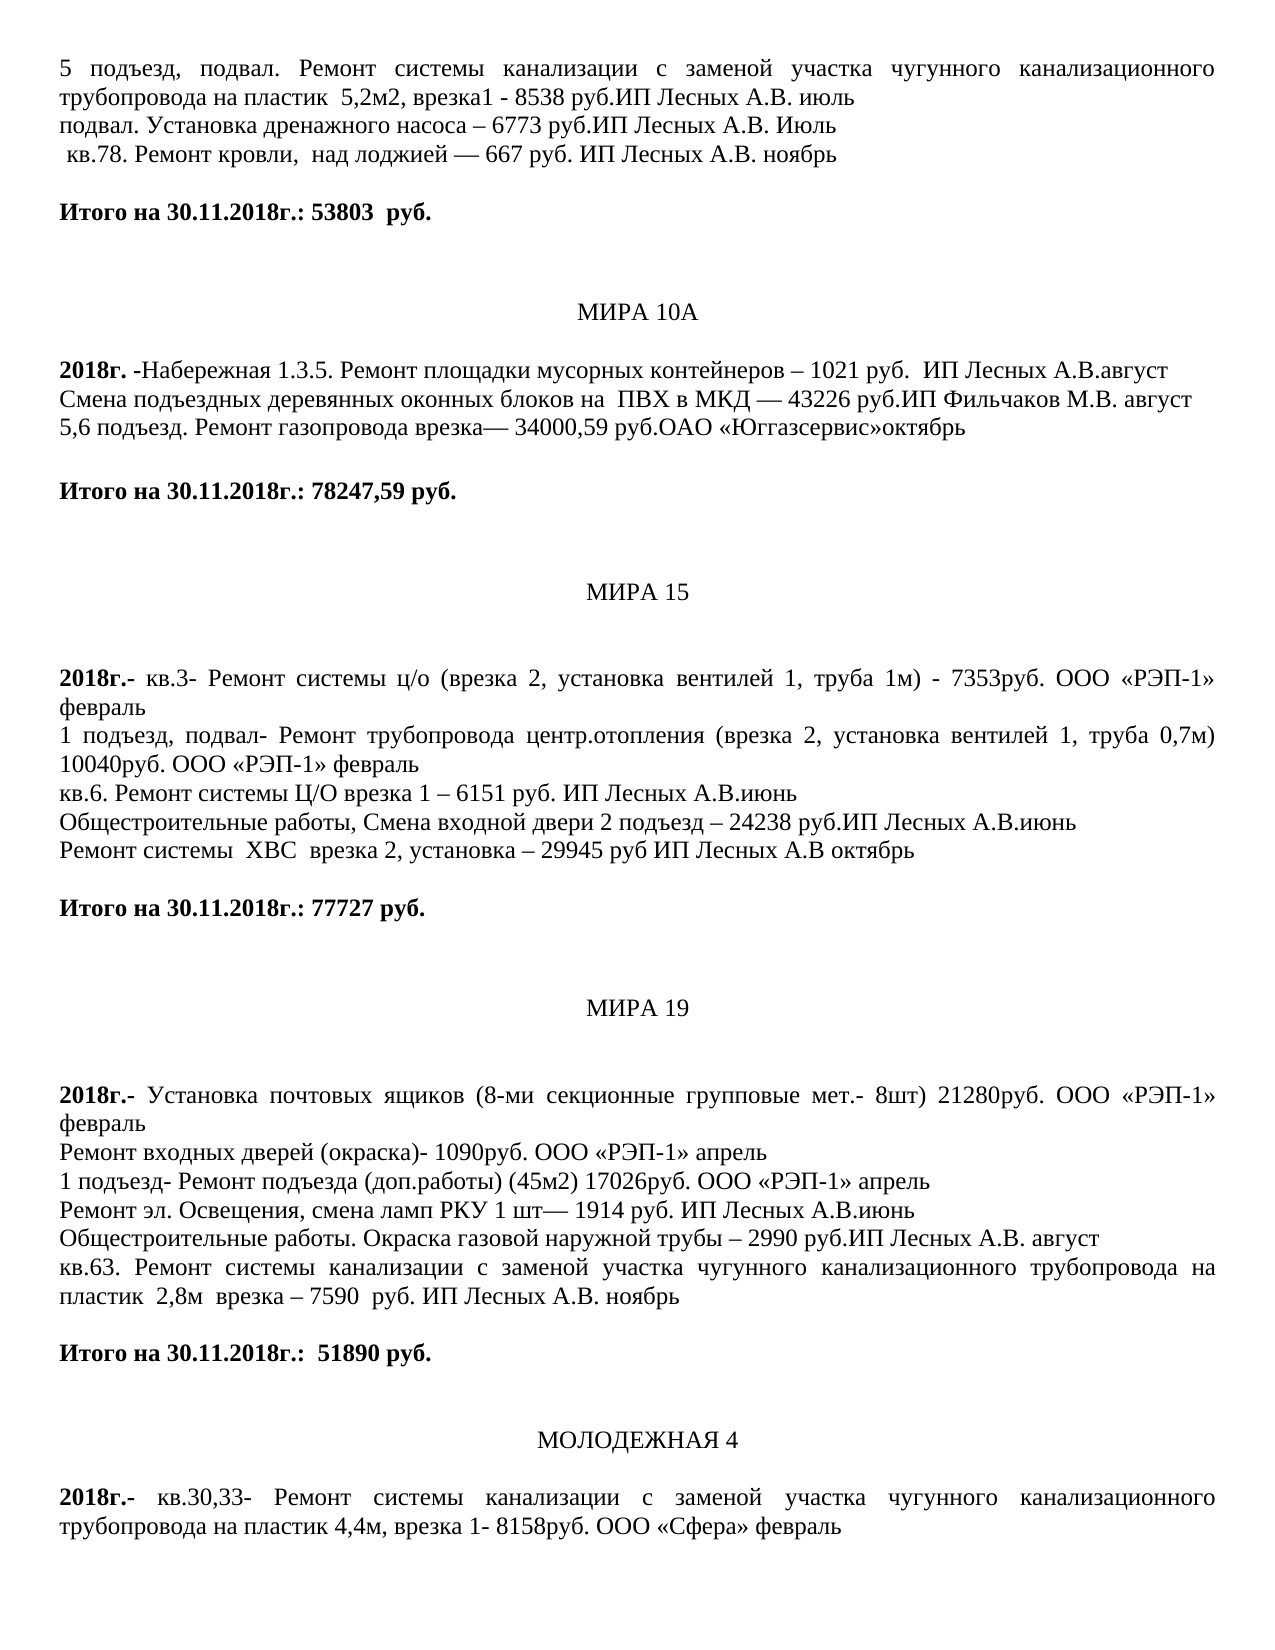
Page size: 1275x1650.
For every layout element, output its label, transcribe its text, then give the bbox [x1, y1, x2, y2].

text 2018г.- кв.3- Ремонт системы ц/о (врезка 2, установка вентилей 1, труба 1м) - 7353руб. ООО «РЭП-1» февраль [59, 663, 1216, 720]
text Итого на 30.11.2018г.: 53803 руб. [59, 197, 1216, 226]
text Итого на 30.11.2018г.: 78247,59 руб. [59, 476, 1216, 505]
text МИРА 19 [59, 993, 1216, 1022]
text кв.63. Ремонт системы канализации с заменой участка чугунного канализационного трубопровода на пластик 2,8м врезка – 7590 руб. ИП Лесных А.В. ноябрь [59, 1252, 1216, 1310]
text Общестроительные работы. Окраска газовой наружной трубы – 2990 руб.ИП Лесных А.В. август [59, 1223, 1216, 1252]
text Общестроительные работы, Смена входной двери 2 подъезд – 24238 руб.ИП Лесных А.В.июнь [59, 807, 1216, 835]
text кв.78. Ремонт кровли, над лоджией — 667 руб. ИП Лесных А.В. ноябрь [59, 139, 1216, 168]
text 2018г. -Набережная 1.3.5. Ремонт площадки мусорных контейнеров – 1021 руб. ИП Лесных А.В.август [59, 355, 1216, 384]
text 1 подъезд- Ремонт подъезда (доп.работы) (45м2) 17026руб. ООО «РЭП-1» апрель [59, 1166, 1216, 1195]
text 1 подъезд, подвал- Ремонт трубопровода центр.отопления (врезка 2, установка вентилей 1, труба 0,7м) 10040руб. ООО «РЭП-1» февраль [59, 720, 1216, 778]
text Ремонт эл. Освещения, смена ламп РКУ 1 шт— 1914 руб. ИП Лесных А.В.июнь [59, 1195, 1216, 1223]
text кв.6. Ремонт системы Ц/О врезка 1 – 6151 руб. ИП Лесных А.В.июнь [59, 778, 1216, 807]
text 2018г.- кв.30,33- Ремонт системы канализации с заменой участка чугунного канализационного трубопровода на пластик 4,4м, врезка 1- 8158руб. ООО «Сфера» февраль [59, 1482, 1216, 1540]
text подвал. Установка дренажного насоса – 6773 руб.ИП Лесных А.В. Июль [59, 111, 1216, 139]
text Итого на 30.11.2018г.: 77727 руб. [59, 893, 1216, 922]
text МИРА 15 [59, 577, 1216, 605]
text 5,6 подъезд. Ремонт газопровода врезка— 34000,59 руб.ОАО «Юггазсервис»октябрь [59, 412, 1216, 441]
text МИРА 10А [59, 297, 1216, 326]
text Смена подъездных деревянных оконных блоков на ПВХ в МКД — 43226 руб.ИП Фильчаков М.В. август [59, 384, 1216, 412]
text Ремонт входных дверей (окраска)- 1090руб. ООО «РЭП-1» апрель [59, 1137, 1216, 1166]
text Ремонт системы ХВС врезка 2, установка – 29945 руб ИП Лесных А.В октябрь [59, 835, 1216, 864]
subtitle МОЛОДЕЖНАЯ 4 [59, 1425, 1216, 1453]
text Итого на 30.11.2018г.: 51890 руб. [59, 1338, 1216, 1367]
text 5 подъезд, подвал. Ремонт системы канализации с заменой участка чугунного канализационного трубопровода на пластик 5,2м2, врезка1 - 8538 руб.ИП Лесных А.В. июль [59, 53, 1216, 111]
text 2018г.- Установка почтовых ящиков (8-ми секционные групповые мет.- 8шт) 21280руб. ООО «РЭП-1» февраль [59, 1080, 1216, 1137]
